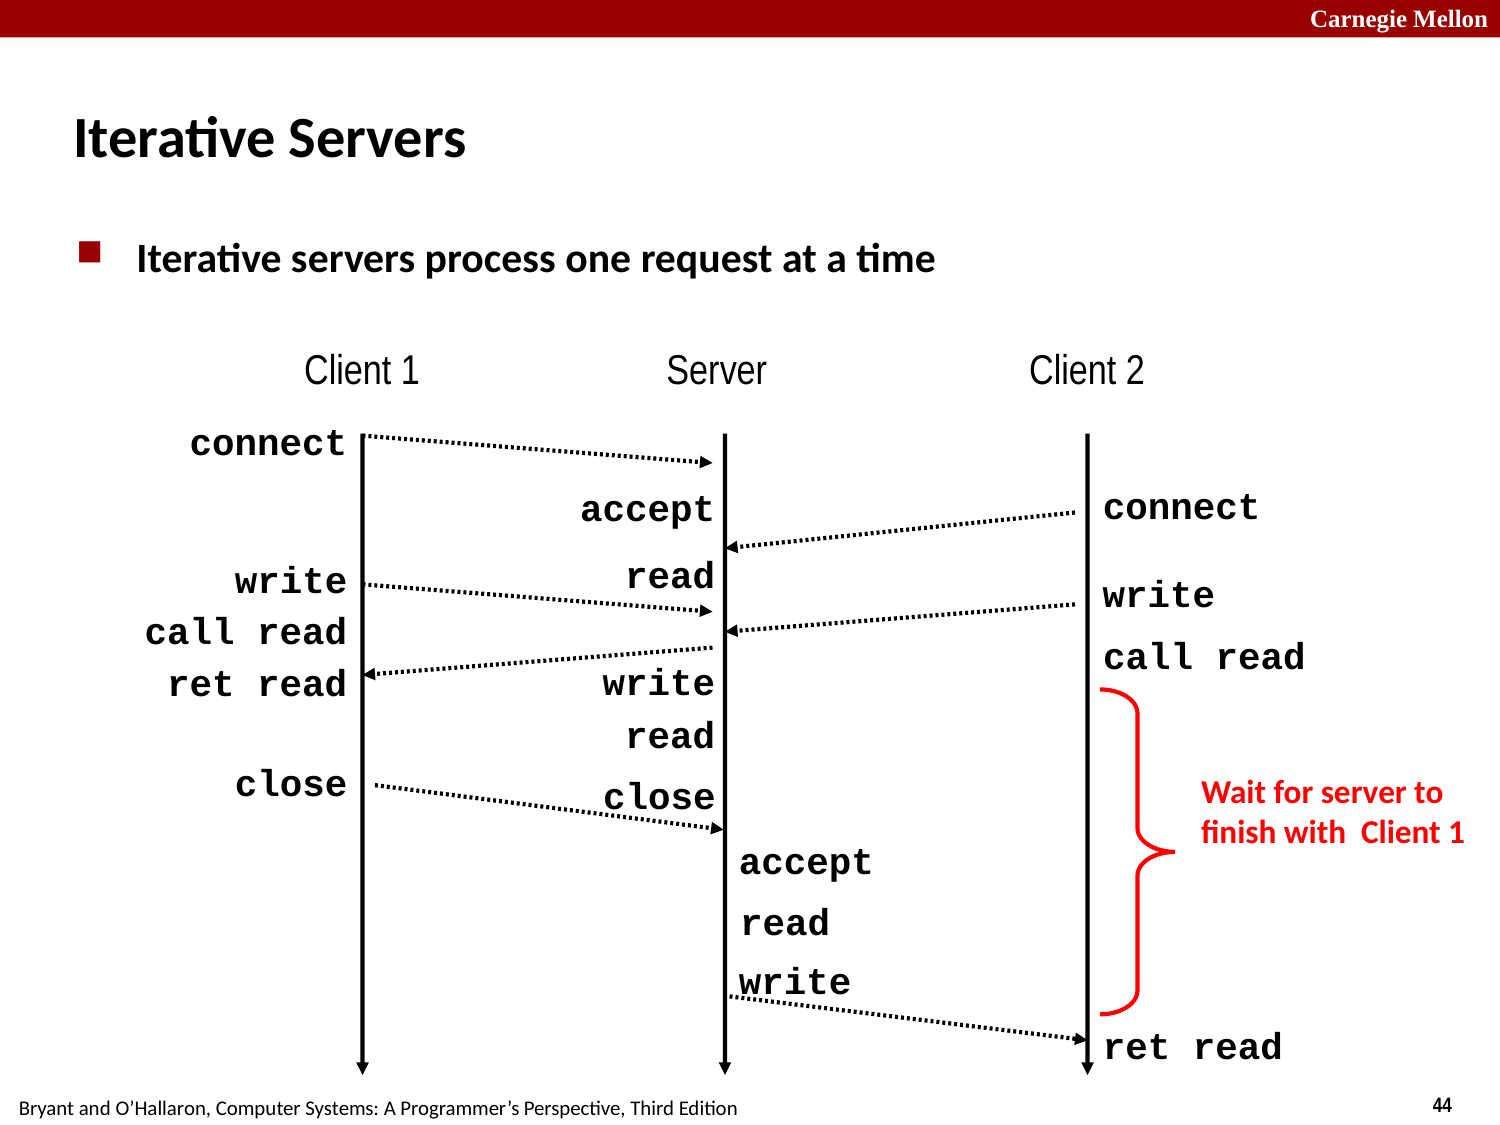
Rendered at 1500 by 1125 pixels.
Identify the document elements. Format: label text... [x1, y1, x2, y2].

text_box Client 2 [1014, 335, 1160, 401]
text_box Client 1 [289, 335, 435, 401]
text_box call read [1088, 624, 1321, 685]
text_box read [725, 890, 846, 949]
text_box Server [651, 335, 783, 401]
text_box accept [565, 476, 731, 537]
text_box ret read [151, 651, 362, 712]
text_box connect [1088, 474, 1276, 535]
text_box read [610, 703, 731, 764]
text_box ret read [1088, 1014, 1298, 1075]
title Iterative Servers [58, 71, 1304, 197]
text_box read [610, 543, 731, 604]
text_box write [588, 650, 731, 711]
text_box accept [724, 829, 889, 890]
text_box Wait for server to finish with Client 1 [1186, 762, 1500, 858]
text_box write [724, 949, 867, 1010]
text_box write [1088, 562, 1231, 623]
text_box close [588, 764, 731, 825]
text_box close [219, 751, 362, 812]
list Iterative servers process one request at a time [65, 223, 1361, 1040]
text_box call read [129, 599, 362, 660]
text_box write [219, 548, 362, 599]
text_box connect [174, 410, 362, 471]
